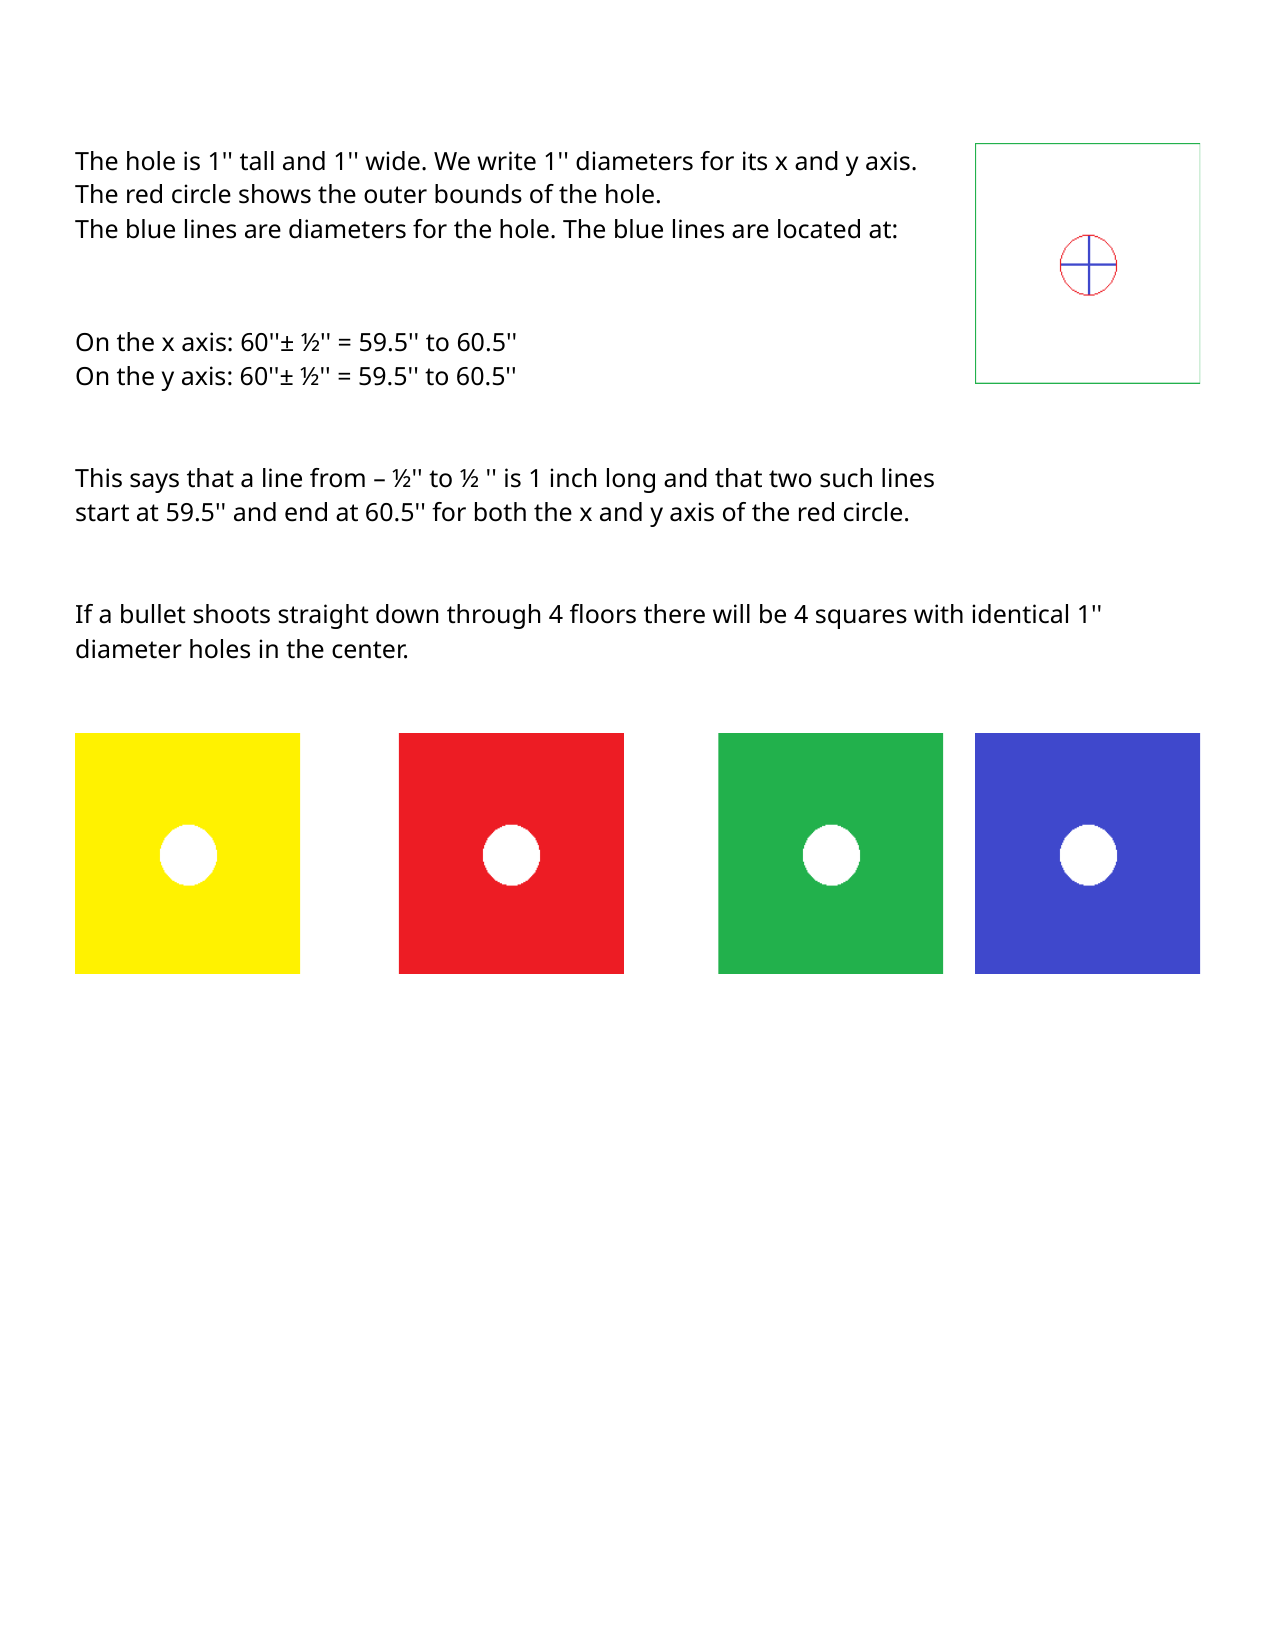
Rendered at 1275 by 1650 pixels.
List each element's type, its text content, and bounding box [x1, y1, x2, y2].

picture [975, 143, 1200, 384]
text This says that a line from – ½'' to ½ '' is 1 inch long and that two such lines [75, 461, 1200, 495]
picture [398, 733, 624, 974]
text The red circle shows the outer bounds of the hole. [75, 177, 975, 211]
picture [718, 733, 944, 974]
text On the x axis: 60''± ½'' = 59.5'' to 60.5'' [75, 325, 975, 359]
text start at 59.5'' and end at 60.5'' for both the x and y axis of the red circle. [75, 495, 1200, 529]
picture [975, 733, 1200, 974]
text The hole is 1'' tall and 1'' wide. We write 1'' diameters for its x and y axis. [75, 143, 975, 177]
text On the y axis: 60''± ½'' = 59.5'' to 60.5'' [75, 359, 1200, 393]
picture [75, 733, 300, 974]
text The blue lines are diameters for the hole. The blue lines are located at: [75, 211, 975, 245]
text If a bullet shoots straight down through 4 floors there will be 4 squares with identical 1'' diameter holes in the center. [75, 597, 1200, 665]
